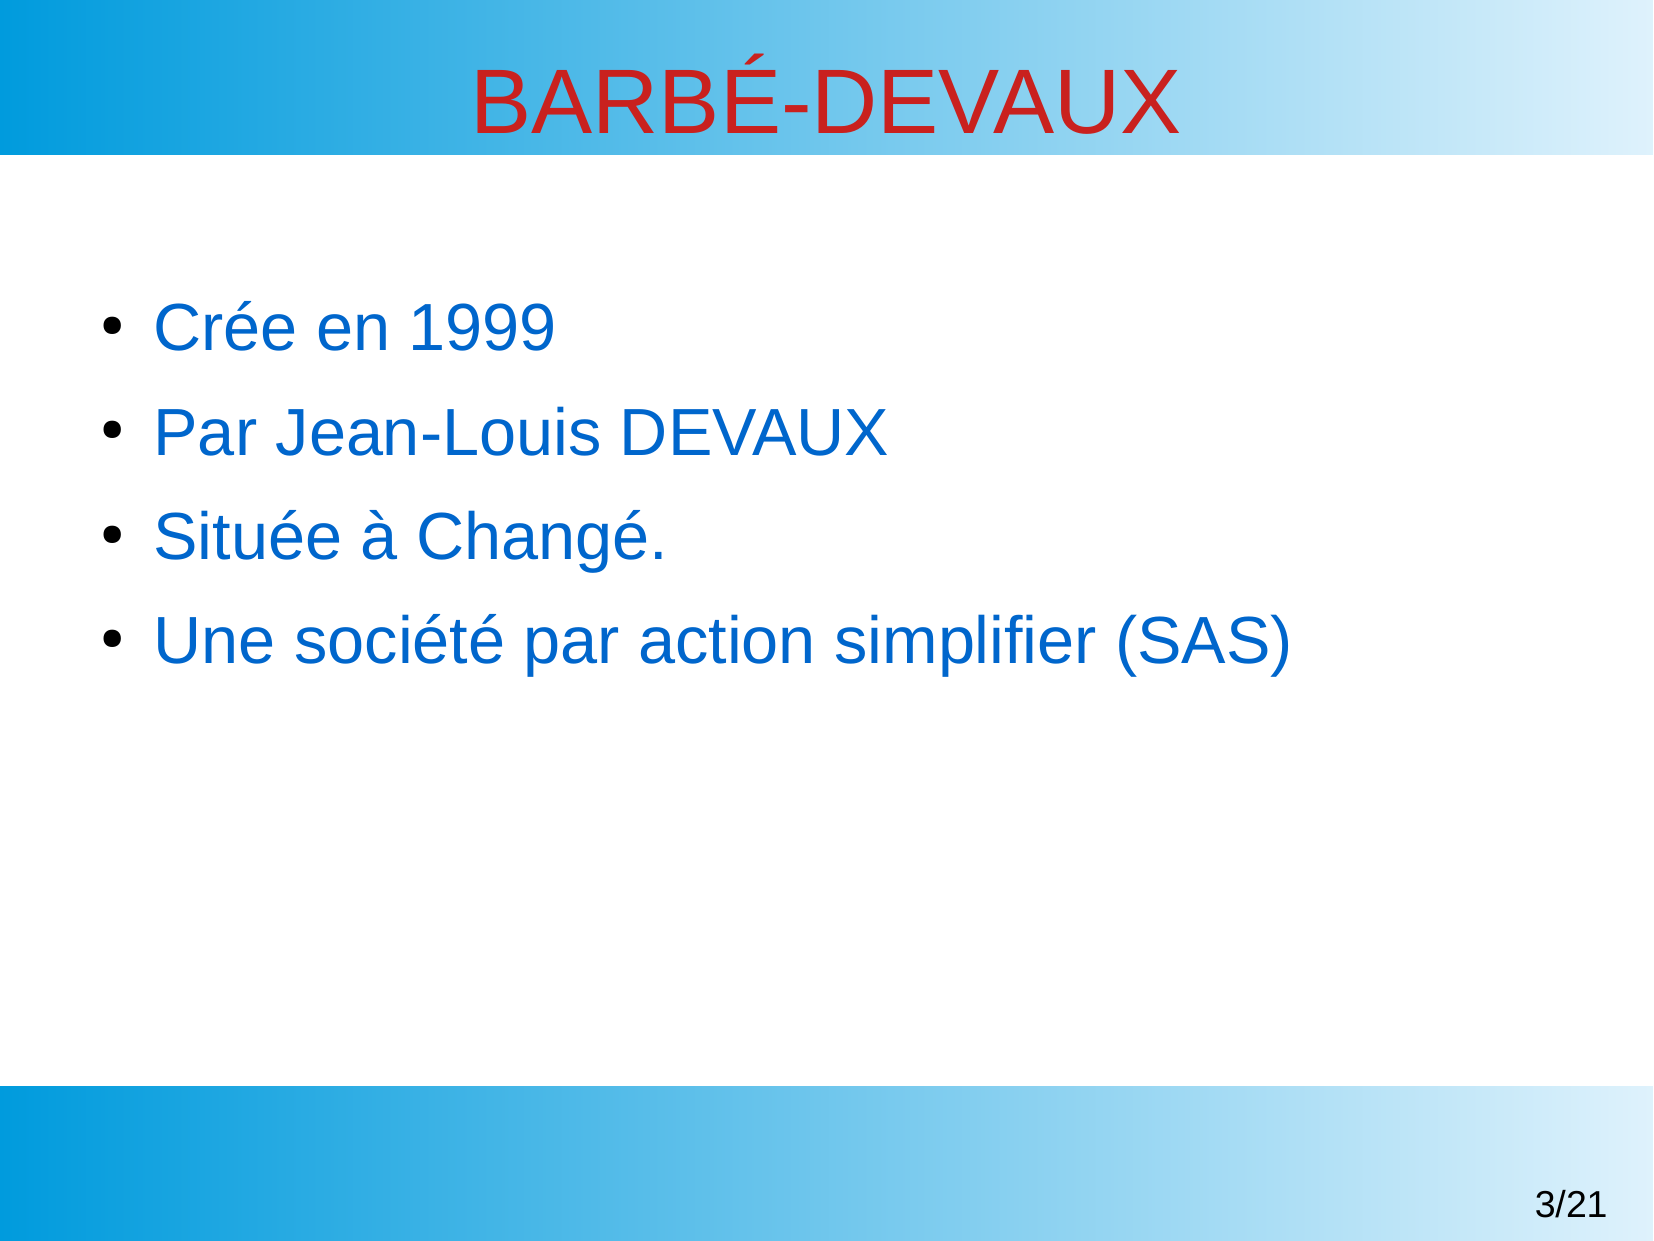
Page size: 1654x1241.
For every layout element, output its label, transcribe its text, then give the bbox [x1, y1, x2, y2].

list Crée en 1999 Par Jean-Louis DEVAUX Située à Changé. Une société par action simplifier (SAS) [82, 290, 1571, 768]
text_box <numéro>/21 [1520, 1175, 1654, 1241]
title BARBÉ-DEVAUX [82, 49, 1571, 155]
